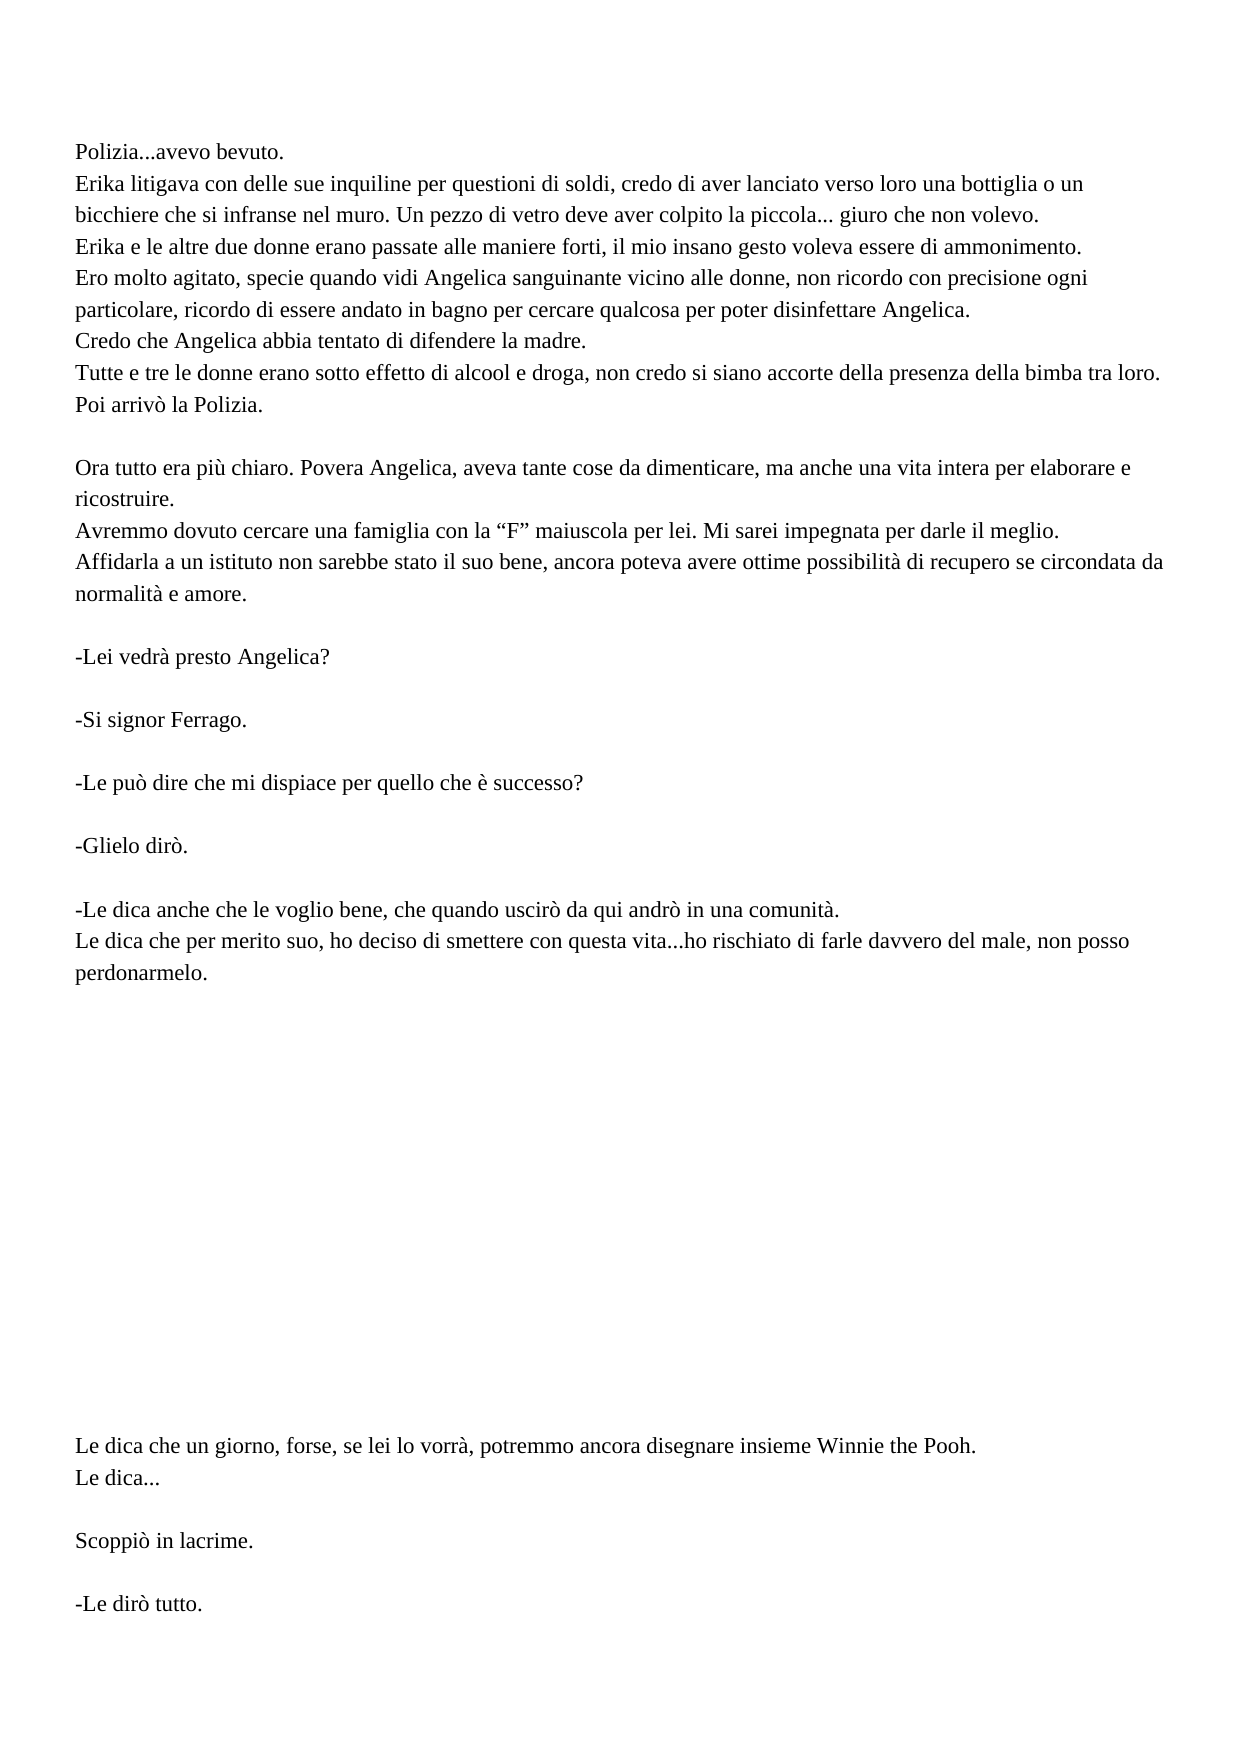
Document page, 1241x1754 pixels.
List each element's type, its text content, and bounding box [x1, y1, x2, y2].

text Erika litigava con delle sue inquiline per questioni di soldi, credo di aver lanciato verso loro una bottiglia o un bicchiere che si infranse nel muro. Un pezzo di vetro deve aver colpito la piccola... giuro che non volevo. [75, 170, 1165, 228]
text Erika e le altre due donne erano passate alle maniere forti, il mio insano gesto voleva essere di ammonimento. [75, 233, 1165, 259]
text Ora tutto era più chiaro. Povera Angelica, aveva tante cose da dimenticare, ma anche una vita intera per elaborare e ricostruire. [75, 454, 1165, 512]
text Credo che Angelica abbia tentato di difendere la madre. [75, 327, 1165, 354]
text -Le dirò tutto. [75, 1590, 1165, 1616]
text Polizia...avevo bevuto. [75, 138, 1165, 164]
text Poi arrivò la Polizia. [75, 391, 1165, 417]
text Affidarla a un istituto non sarebbe stato il suo bene, ancora poteva avere ottime possibilità di recupero se circondata da normalità e amore. [75, 548, 1165, 606]
text Le dica che un giorno, forse, se lei lo vorrà, potremmo ancora disegnare insieme Winnie the Pooh. [75, 1432, 1165, 1458]
text -Le dica anche che le voglio bene, che quando uscirò da qui andrò in una comunità. [75, 896, 1165, 922]
text Le dica... [75, 1464, 1165, 1490]
text -Le può dire che mi dispiace per quello che è successo? [75, 769, 1165, 796]
text Le dica che per merito suo, ho deciso di smettere con questa vita...ho rischiato di farle davvero del male, non posso perdonarmelo. [75, 927, 1165, 985]
text Ero molto agitato, specie quando vidi Angelica sanguinante vicino alle donne, non ricordo con precisione ogni particolare, ricordo di essere andato in bagno per cercare qualcosa per poter disinfettare Angelica. [75, 264, 1165, 322]
text Tutte e tre le donne erano sotto effetto di alcool e droga, non credo si siano accorte della presenza della bimba tra loro. [75, 359, 1165, 385]
text -Glielo dirò. [75, 832, 1165, 859]
text -Lei vedrà presto Angelica? [75, 643, 1165, 669]
text Scoppiò in lacrime. [75, 1527, 1165, 1553]
text -Si signor Ferrago. [75, 706, 1165, 733]
text Avremmo dovuto cercare una famiglia con la “F” maiuscola per lei. Mi sarei impegnata per darle il meglio. [75, 517, 1165, 543]
